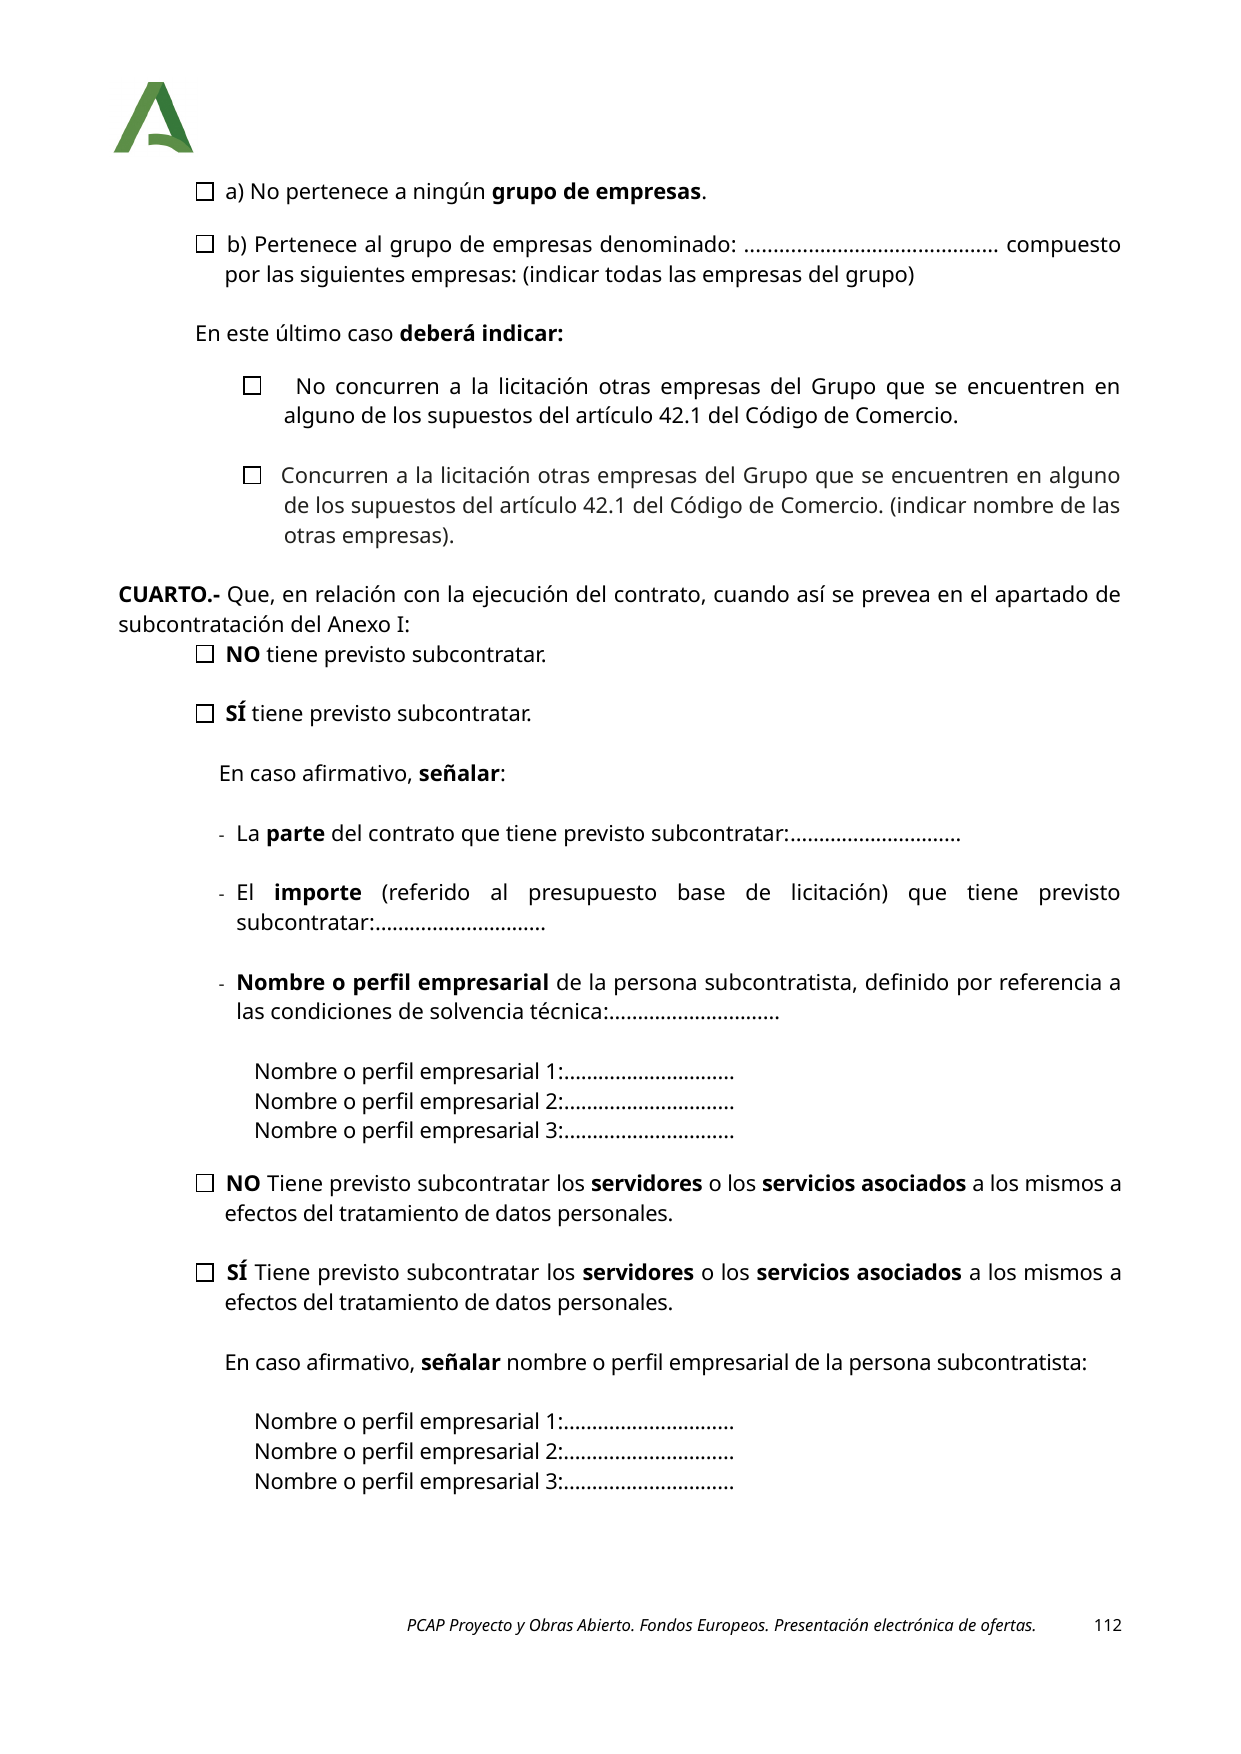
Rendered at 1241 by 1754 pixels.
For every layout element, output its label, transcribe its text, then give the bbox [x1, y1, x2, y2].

text a) No pertenece a ningún grupo de empresas. [118, 176, 1122, 206]
text En caso afirmativo, señalar: [159, 758, 1122, 788]
text En caso afirmativo, señalar nombre o perfil empresarial de la persona subcontratista: [224, 1347, 1122, 1377]
text Nombre o perfil empresarial 1:………………………… [236, 1406, 1122, 1436]
text CUARTO.- Que, en relación con la ejecución del contrato, cuando así se prevea en el apartado de subcontratación del Anexo I: [118, 579, 1122, 639]
list Nombre o perfil empresarial de la persona subcontratista, definido por referencia a las condiciones de solvencia técnica:………………………… [218, 967, 1122, 1026]
text En este último caso deberá indicar: [118, 318, 1122, 348]
text Nombre o perfil empresarial 3:………………………… [236, 1466, 1122, 1496]
text SÍ tiene previsto subcontratar. [195, 698, 1122, 728]
text Nombre o perfil empresarial 2:………………………… [236, 1086, 1122, 1116]
text Nombre o perfil empresarial 3:………………………… [236, 1116, 1122, 1145]
text No concurren a la licitación otras empresas del Grupo que se encuentren en alguno de los supuestos del artículo 42.1 del Código de Comercio. [242, 371, 1122, 430]
picture [109, 77, 198, 157]
text NO tiene previsto subcontratar. [195, 639, 1122, 669]
list La parte del contrato que tiene previsto subcontratar:………………………… [218, 818, 1122, 847]
text Nombre o perfil empresarial 2:………………………… [236, 1436, 1122, 1466]
text SÍ Tiene previsto subcontratar los servidores o los servicios asociados a los mismos a efectos del tratamiento de datos personales. [195, 1257, 1122, 1317]
text Concurren a la licitación otras empresas del Grupo que se encuentren en alguno de los supuestos del artículo 42.1 del Código de Comercio. (indicar nombre de las otras empresas). [242, 460, 1122, 549]
text Nombre o perfil empresarial 1:………………………… [236, 1056, 1122, 1086]
list El importe (referido al presupuesto base de licitación) que tiene previsto subcontratar:………………………… [218, 877, 1122, 937]
text NO Tiene previsto subcontratar los servidores o los servicios asociados a los mismos a efectos del tratamiento de datos personales. [195, 1168, 1122, 1228]
text b) Pertenece al grupo de empresas denominado: ............………………………..... compuesto por las siguientes empresas: (indicar todas las empresas del grupo) [195, 229, 1122, 288]
